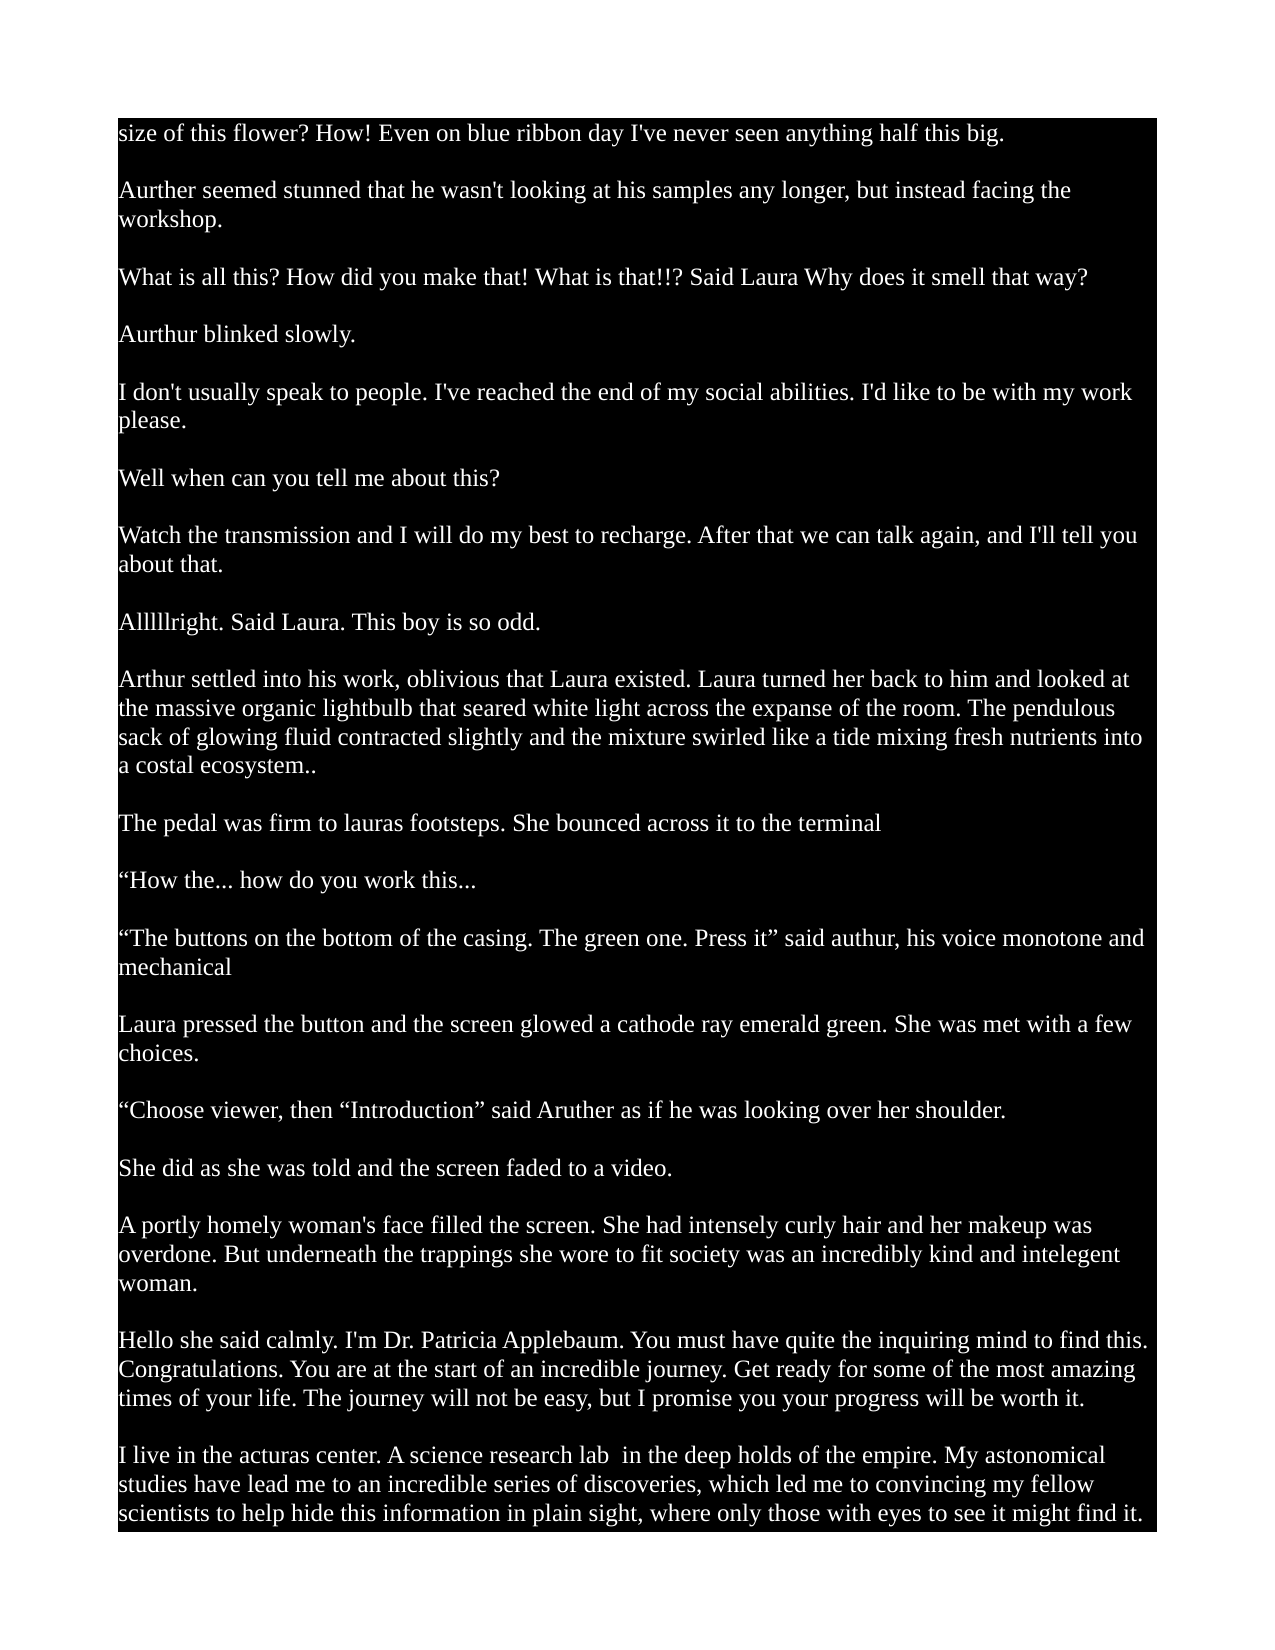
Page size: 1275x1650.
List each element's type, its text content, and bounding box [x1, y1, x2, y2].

text size of this flower? How! Even on blue ribbon day I've never seen anything half this big. [118, 118, 1157, 147]
text A portly homely woman's face filled the screen. She had intensely curly hair and her makeup was overdone. But underneath the trappings she wore to fit society was an incredibly kind and intelegent woman. [118, 1211, 1157, 1297]
text I live in the acturas center. A science research lab in the deep holds of the empire. My astonomical studies have lead me to an incredible series of discoveries, which led me to convincing my fellow scientists to help hide this information in plain sight, where only those with eyes to see it might find it. [118, 1441, 1157, 1527]
text “The buttons on the bottom of the casing. The green one. Press it” said authur, his voice monotone and mechanical [118, 923, 1157, 981]
text Aurthur blinked slowly. [118, 319, 1157, 348]
text Laura pressed the button and the screen glowed a cathode ray emerald green. She was met with a few choices. [118, 1009, 1157, 1067]
text Hello she said calmly. I'm Dr. Patricia Applebaum. You must have quite the inquiring mind to find this. Congratulations. You are at the start of an incredible journey. Get ready for some of the most amazing times of your life. The journey will not be easy, but I promise you your progress will be worth it. [118, 1326, 1157, 1412]
text Aurther seemed stunned that he wasn't looking at his samples any longer, but instead facing the workshop. [118, 176, 1157, 233]
text What is all this? How did you make that! What is that!!? Said Laura Why does it smell that way? [118, 262, 1157, 291]
text Watch the transmission and I will do my best to recharge. After that we can talk again, and I'll tell you about that. [118, 521, 1157, 578]
text “Choose viewer, then “Introduction” said Aruther as if he was looking over her shoulder. [118, 1096, 1157, 1124]
text Alllllright. Said Laura. This boy is so odd. [118, 607, 1157, 636]
text “How the... how do you work this... [118, 866, 1157, 894]
text Arthur settled into his work, oblivious that Laura existed. Laura turned her back to him and looked at the massive organic lightbulb that seared white light across the expanse of the room. The pendulous sack of glowing fluid contracted slightly and the mixture swirled like a tide mixing fresh nutrients into a costal ecosystem.. [118, 664, 1157, 779]
text I don't usually speak to people. I've reached the end of my social abilities. I'd like to be with my work please. [118, 377, 1157, 434]
text The pedal was firm to lauras footsteps. She bounced across it to the terminal [118, 808, 1157, 837]
text Well when can you tell me about this? [118, 463, 1157, 492]
text She did as she was told and the screen faded to a video. [118, 1153, 1157, 1182]
